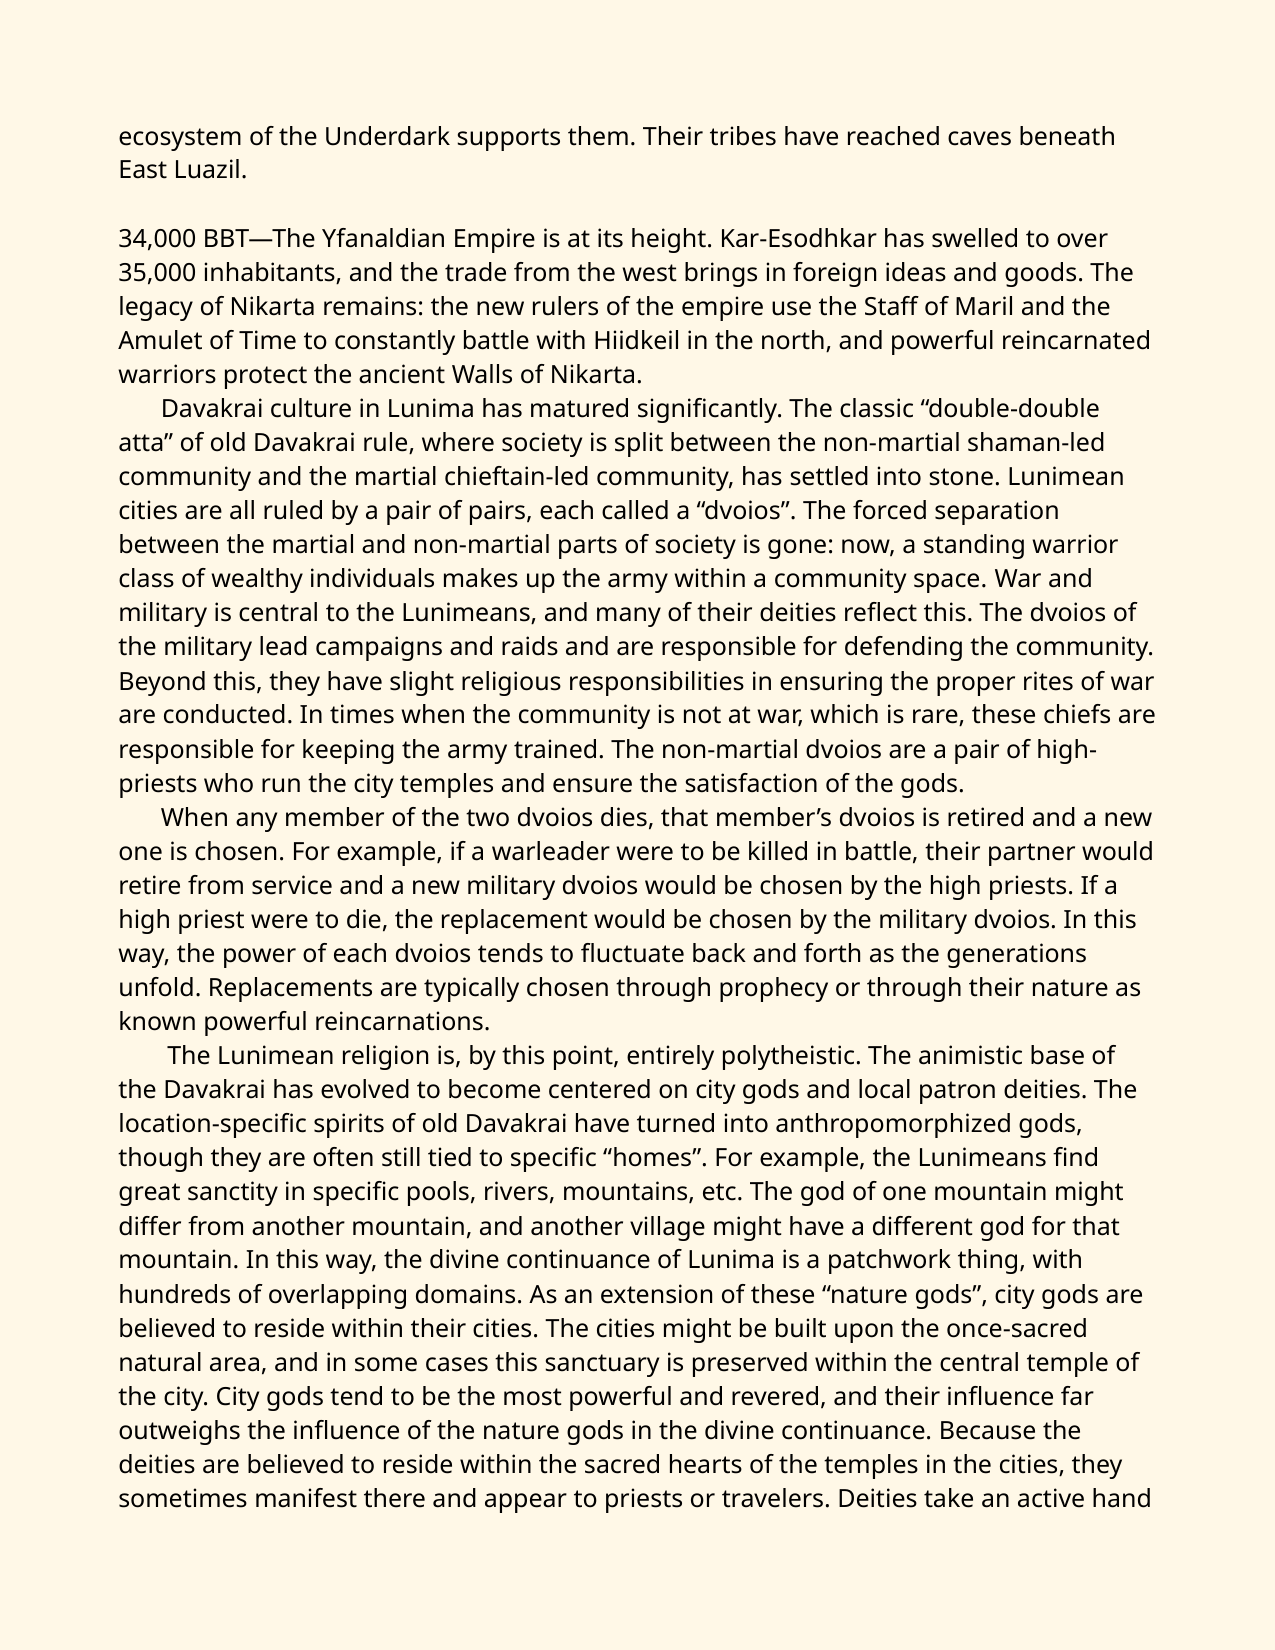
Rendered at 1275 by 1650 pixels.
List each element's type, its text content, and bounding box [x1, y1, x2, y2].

text ecosystem of the Underdark supports them. Their tribes have reached caves beneath East Luazil. [118, 118, 1157, 186]
text When any member of the two dvoios dies, that member’s dvoios is retired and a new one is chosen. For example, if a warleader were to be killed in battle, their partner would retire from service and a new military dvoios would be chosen by the high priests. If a high priest were to die, the replacement would be chosen by the military dvoios. In this way, the power of each dvoios tends to fluctuate back and forth as the generations unfold. Replacements are typically chosen through prophecy or through their nature as known powerful reincarnations. [118, 799, 1157, 1038]
text The Lunimean religion is, by this point, entirely polytheistic. The animistic base of the Davakrai has evolved to become centered on city gods and local patron deities. The location-specific spirits of old Davakrai have turned into anthropomorphized gods, though they are often still tied to specific “homes”. For example, the Lunimeans find great sanctity in specific pools, rivers, mountains, etc. The god of one mountain might differ from another mountain, and another village might have a different god for that mountain. In this way, the divine continuance of Lunima is a patchwork thing, with hundreds of overlapping domains. As an extension of these “nature gods”, city gods are believed to reside within their cities. The cities might be built upon the once-sacred natural area, and in some cases this sanctuary is preserved within the central temple of the city. City gods tend to be the most powerful and revered, and their influence far outweighs the influence of the nature gods in the divine continuance. Because the deities are believed to reside within the sacred hearts of the temples in the cities, they sometimes manifest there and appear to priests or travelers. Deities take an active hand [118, 1038, 1157, 1515]
text 34,000 BBT—The Yfanaldian Empire is at its height. Kar-Esodhkar has swelled to over 35,000 inhabitants, and the trade from the west brings in foreign ideas and goods. The legacy of Nikarta remains: the new rulers of the empire use the Staff of Maril and the Amulet of Time to constantly battle with Hiidkeil in the north, and powerful reincarnated warriors protect the ancient Walls of Nikarta. [118, 220, 1157, 391]
text Davakrai culture in Lunima has matured significantly. The classic “double-double atta” of old Davakrai rule, where society is split between the non-martial shaman-led community and the martial chieftain-led community, has settled into stone. Lunimean cities are all ruled by a pair of pairs, each called a “dvoios”. The forced separation between the martial and non-martial parts of society is gone: now, a standing warrior class of wealthy individuals makes up the army within a community space. War and military is central to the Lunimeans, and many of their deities reflect this. The dvoios of the military lead campaigns and raids and are responsible for defending the community. Beyond this, they have slight religious responsibilities in ensuring the proper rites of war are conducted. In times when the community is not at war, which is rare, these chiefs are responsible for keeping the army trained. The non-martial dvoios are a pair of high-priests who run the city temples and ensure the satisfaction of the gods. [118, 391, 1157, 799]
